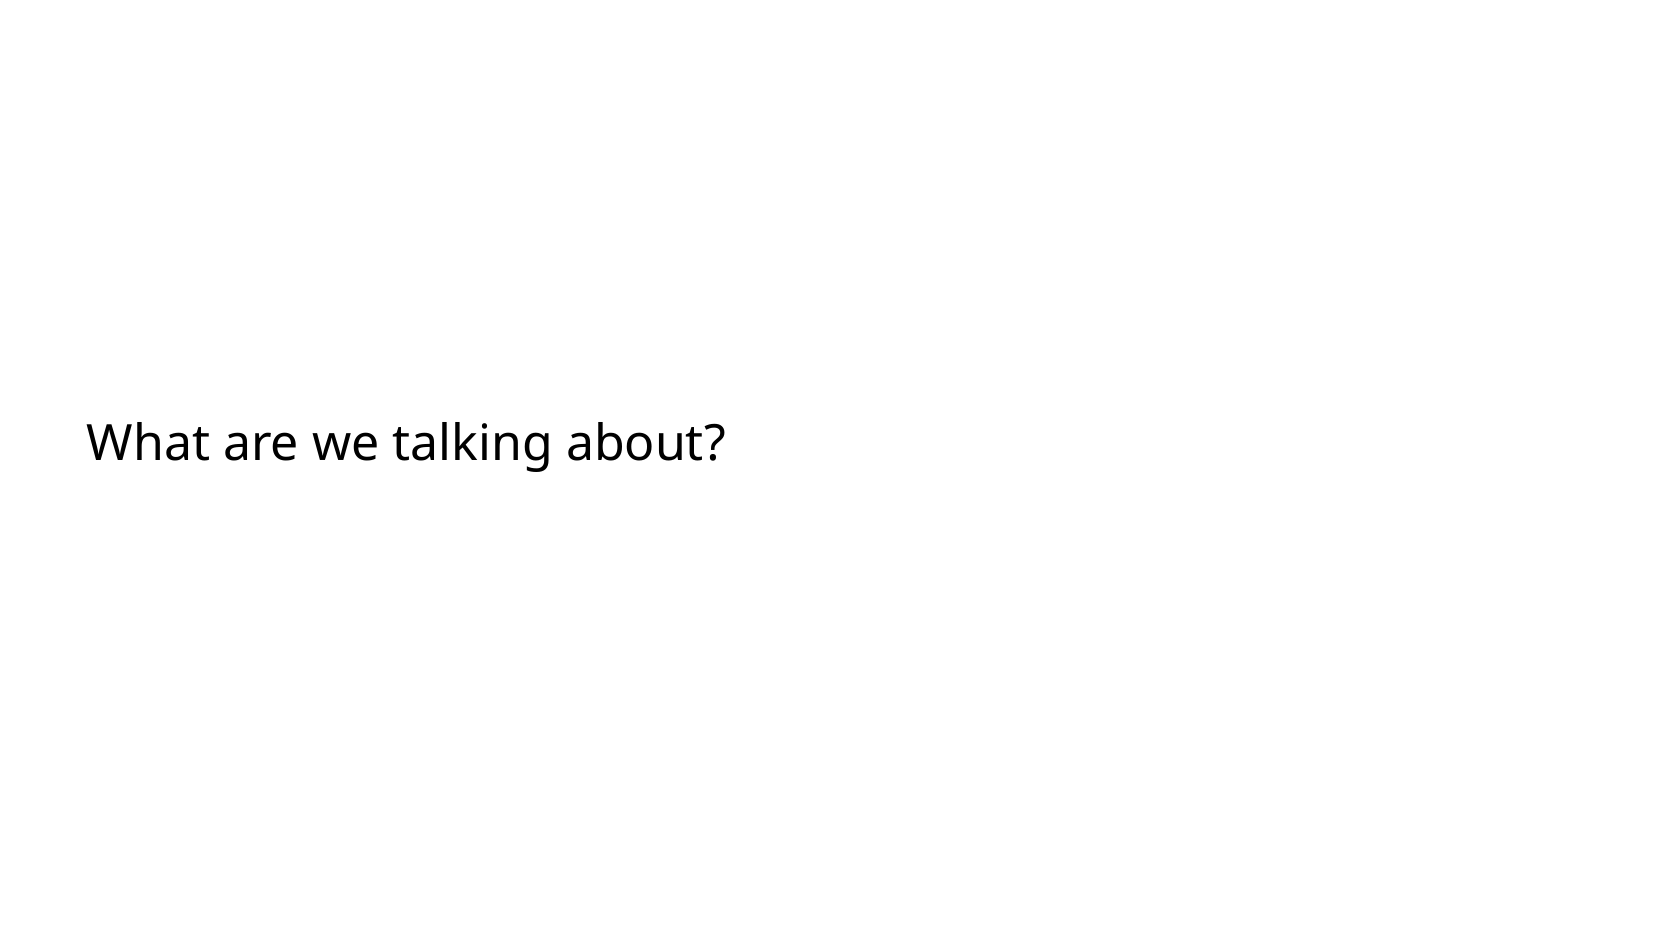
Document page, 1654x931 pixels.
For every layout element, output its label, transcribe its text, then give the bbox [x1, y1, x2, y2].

title What are we talking about? [86, 407, 1576, 563]
